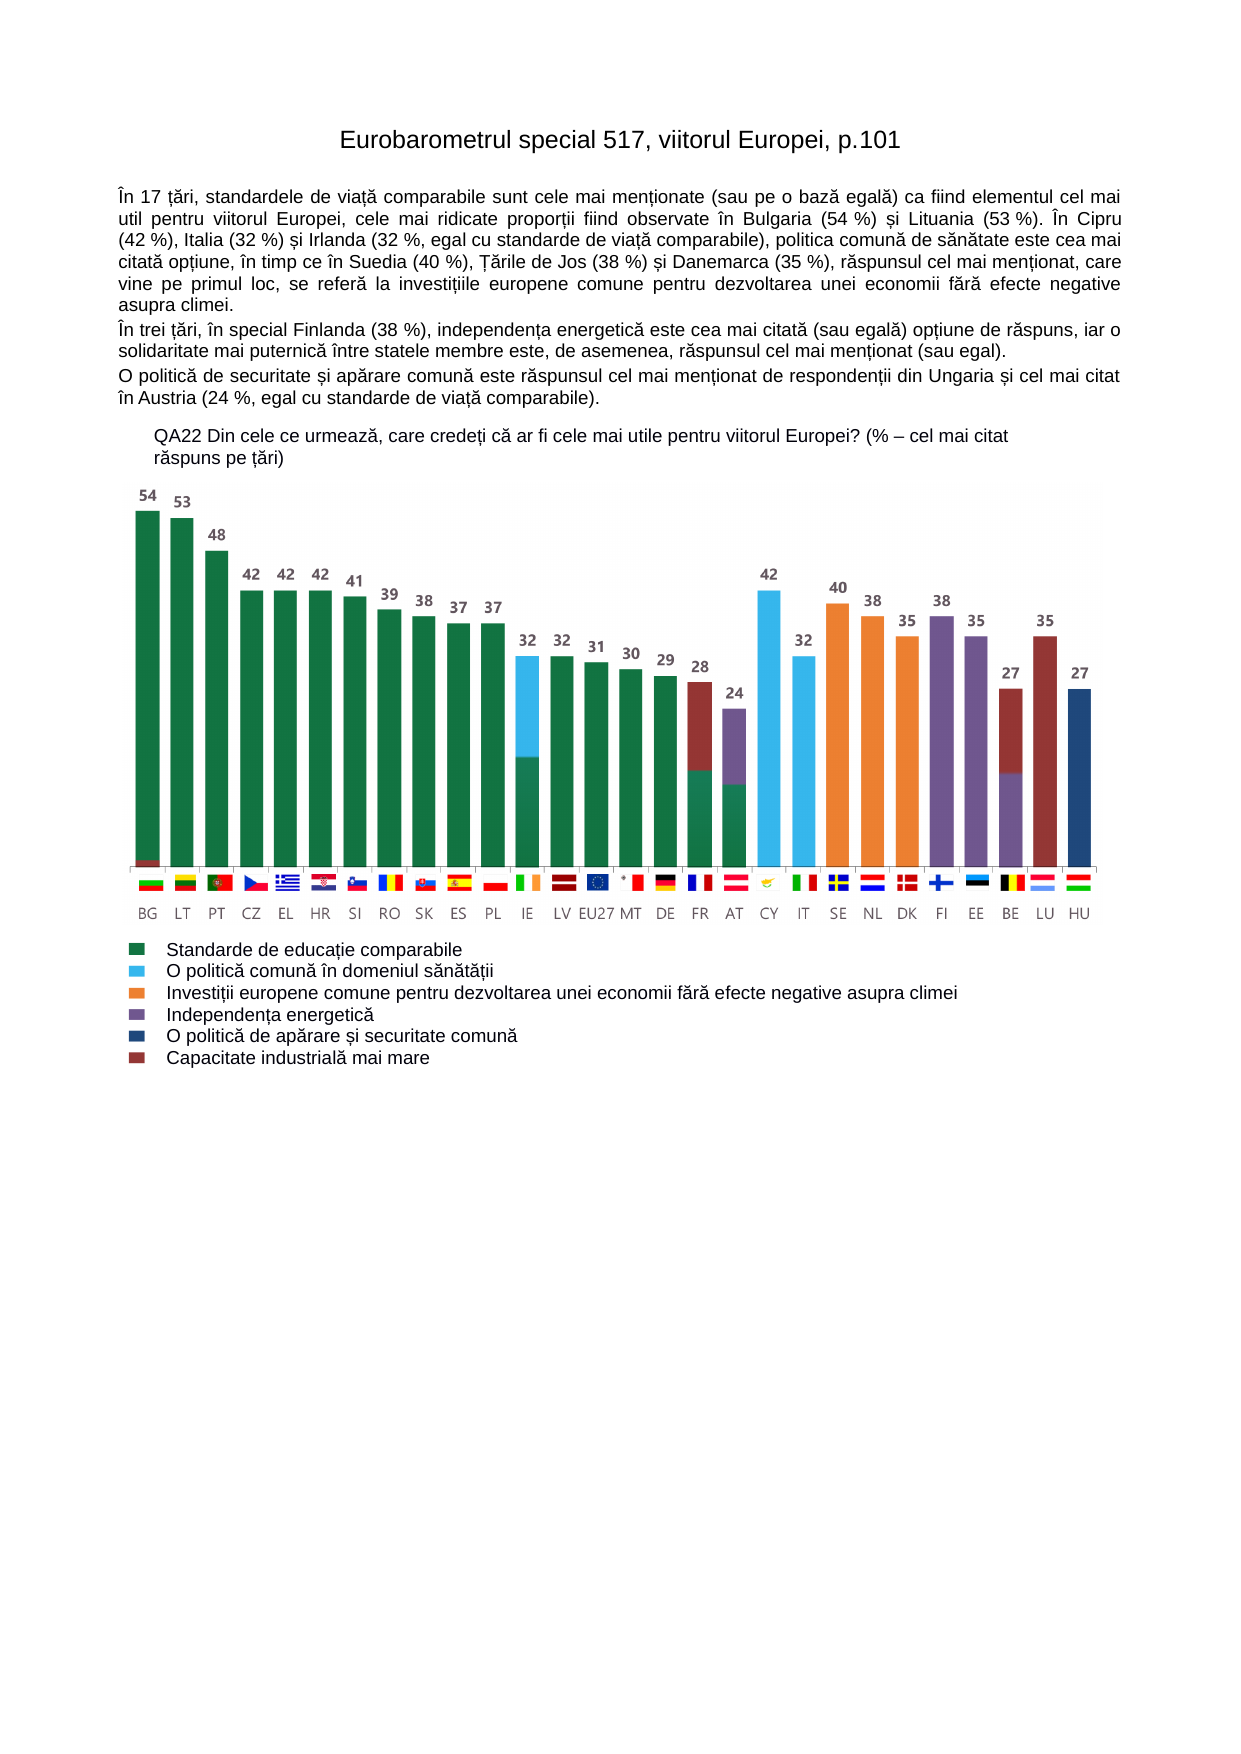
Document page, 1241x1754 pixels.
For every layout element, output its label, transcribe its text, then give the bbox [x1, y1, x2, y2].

picture [118, 938, 147, 1064]
text În 17 țări, standardele de viață comparabile sunt cele mai menționate (sau pe o bază egală) ca fiind elementul cel mai util pentru viitorul Europei, cele mai ridicate proporții fiind observate în Bulgaria (54 %) și Lituania (53 %). În Cipru (42 %), Italia (32 %) și Irlanda (32 %, egal cu standarde de viață comparabile), politica comună de sănătate este cea mai citată opțiune, în timp ce în Suedia (40 %), Țările de Jos (38 %) și Danemarca (35 %), răspunsul cel mai menționat, care vine pe primul loc, se referă la investițiile europene comune pentru dezvoltarea unei economii fără efecte negative asupra climei. [118, 186, 1122, 315]
picture [122, 482, 1103, 925]
text O politică de securitate și apărare comună este răspunsul cel mai menționat de respondenții din Ungaria și cel mai citat în Austria (24 %, egal cu standarde de viață comparabile). [118, 365, 1122, 408]
text În trei țări, în special Finlanda (38 %), independența energetică este cea mai citată (sau egală) opțiune de răspuns, iar o solidaritate mai puternică între statele membre este, de asemenea, răspunsul cel mai menționat (sau egal). [118, 319, 1122, 362]
